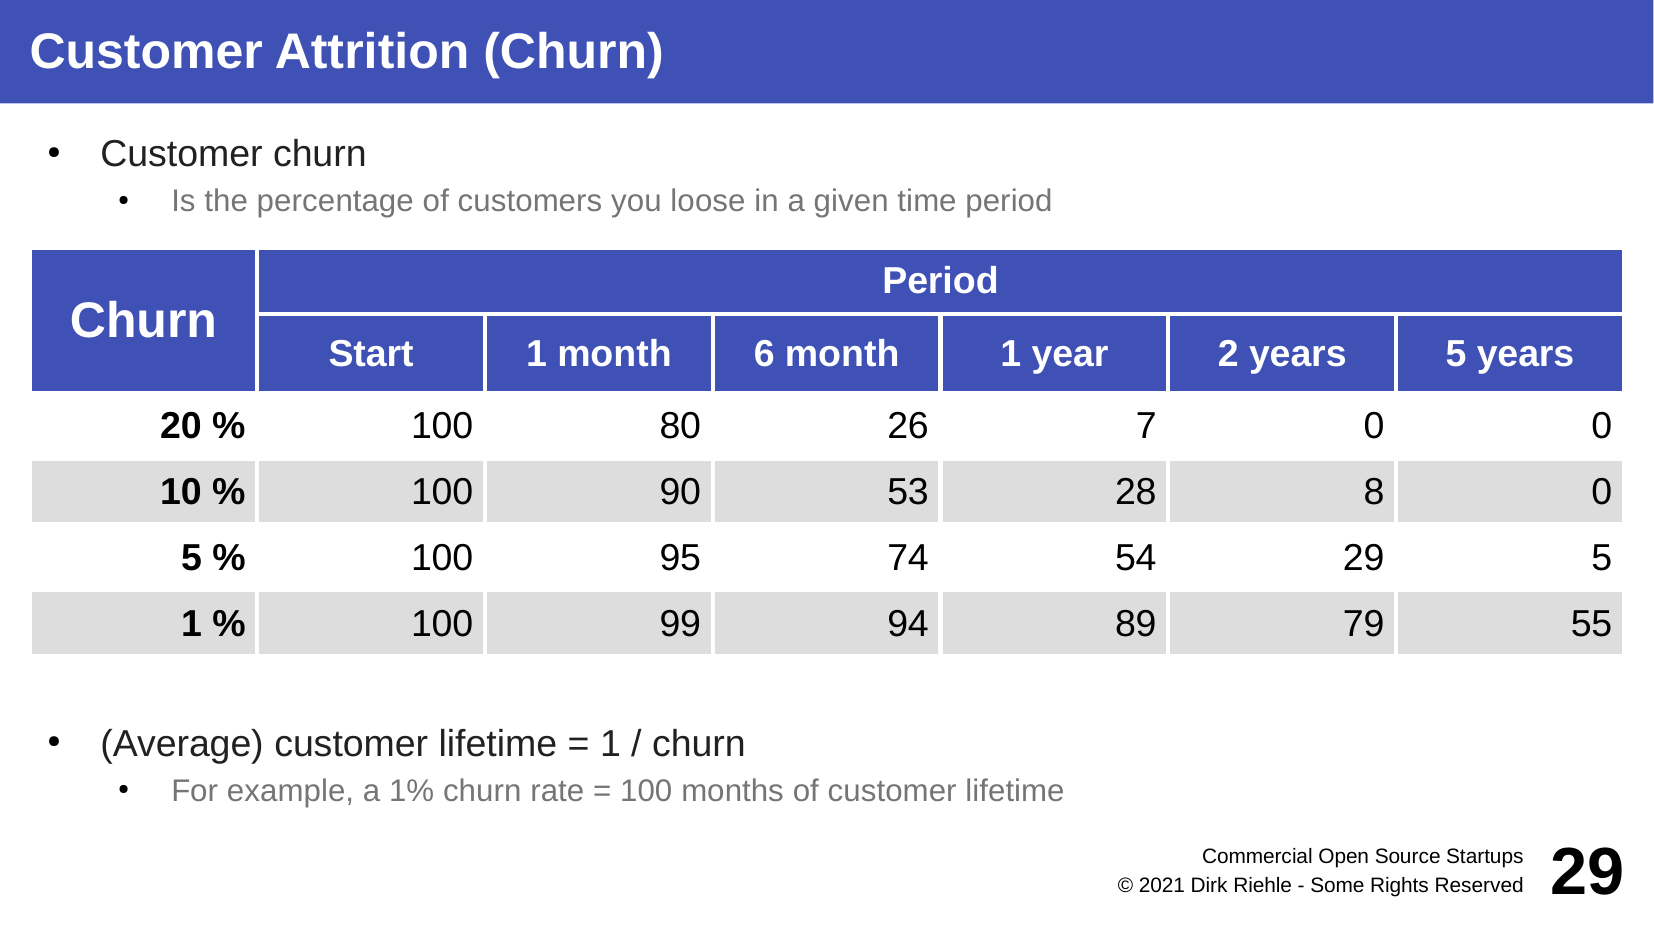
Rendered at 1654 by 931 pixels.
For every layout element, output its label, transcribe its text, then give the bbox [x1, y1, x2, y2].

table_cell 10 % [32, 461, 255, 522]
table_cell 80 [487, 395, 711, 457]
table_cell 2 years [1170, 316, 1394, 391]
table_cell 100 [259, 592, 483, 654]
table_header Churn [32, 250, 255, 391]
table_cell 5 years [1398, 316, 1622, 391]
table_cell 5 % [32, 527, 255, 588]
table_cell 55 [1398, 592, 1622, 654]
table_cell 74 [715, 527, 938, 588]
table_header Period [259, 250, 1622, 312]
table_cell 20 % [32, 395, 255, 457]
table_cell 53 [715, 461, 938, 522]
table_cell 7 [943, 395, 1166, 457]
table_cell 29 [1170, 527, 1394, 588]
table_cell 26 [715, 395, 938, 457]
table_cell 100 [259, 527, 483, 588]
list Customer churn Is the percentage of customers you loose in a given time period (Average) customer lifetime = 1 / churn For example, a 1% churn rate = 100 months of customer lifetime [29, 132, 1625, 246]
table_cell 5 [1398, 527, 1622, 588]
table_cell 1 year [943, 316, 1166, 391]
table_cell 0 [1398, 395, 1622, 457]
table_cell 1 % [32, 592, 255, 654]
table_cell 99 [487, 592, 711, 654]
table_cell 90 [487, 461, 711, 522]
table_cell 8 [1170, 461, 1394, 522]
table_cell 6 month [715, 316, 938, 391]
table_cell 100 [259, 395, 483, 457]
table_cell 0 [1170, 395, 1394, 457]
list Customer churn Is the percentage of customers you loose in a given time period (Average) customer lifetime = 1 / churn For example, a 1% churn rate = 100 months of customer lifetime [29, 658, 1625, 813]
table_cell 100 [259, 461, 483, 522]
table_cell 1 month [487, 316, 711, 391]
table_cell 89 [943, 592, 1166, 654]
title Customer Attrition (Churn) [0, 0, 1654, 104]
table_cell 95 [487, 527, 711, 588]
table_cell 0 [1398, 461, 1622, 522]
table_cell 79 [1170, 592, 1394, 654]
table_cell 54 [943, 527, 1166, 588]
table_cell 94 [715, 592, 938, 654]
table_cell 28 [943, 461, 1166, 522]
table_cell Start [259, 316, 483, 391]
